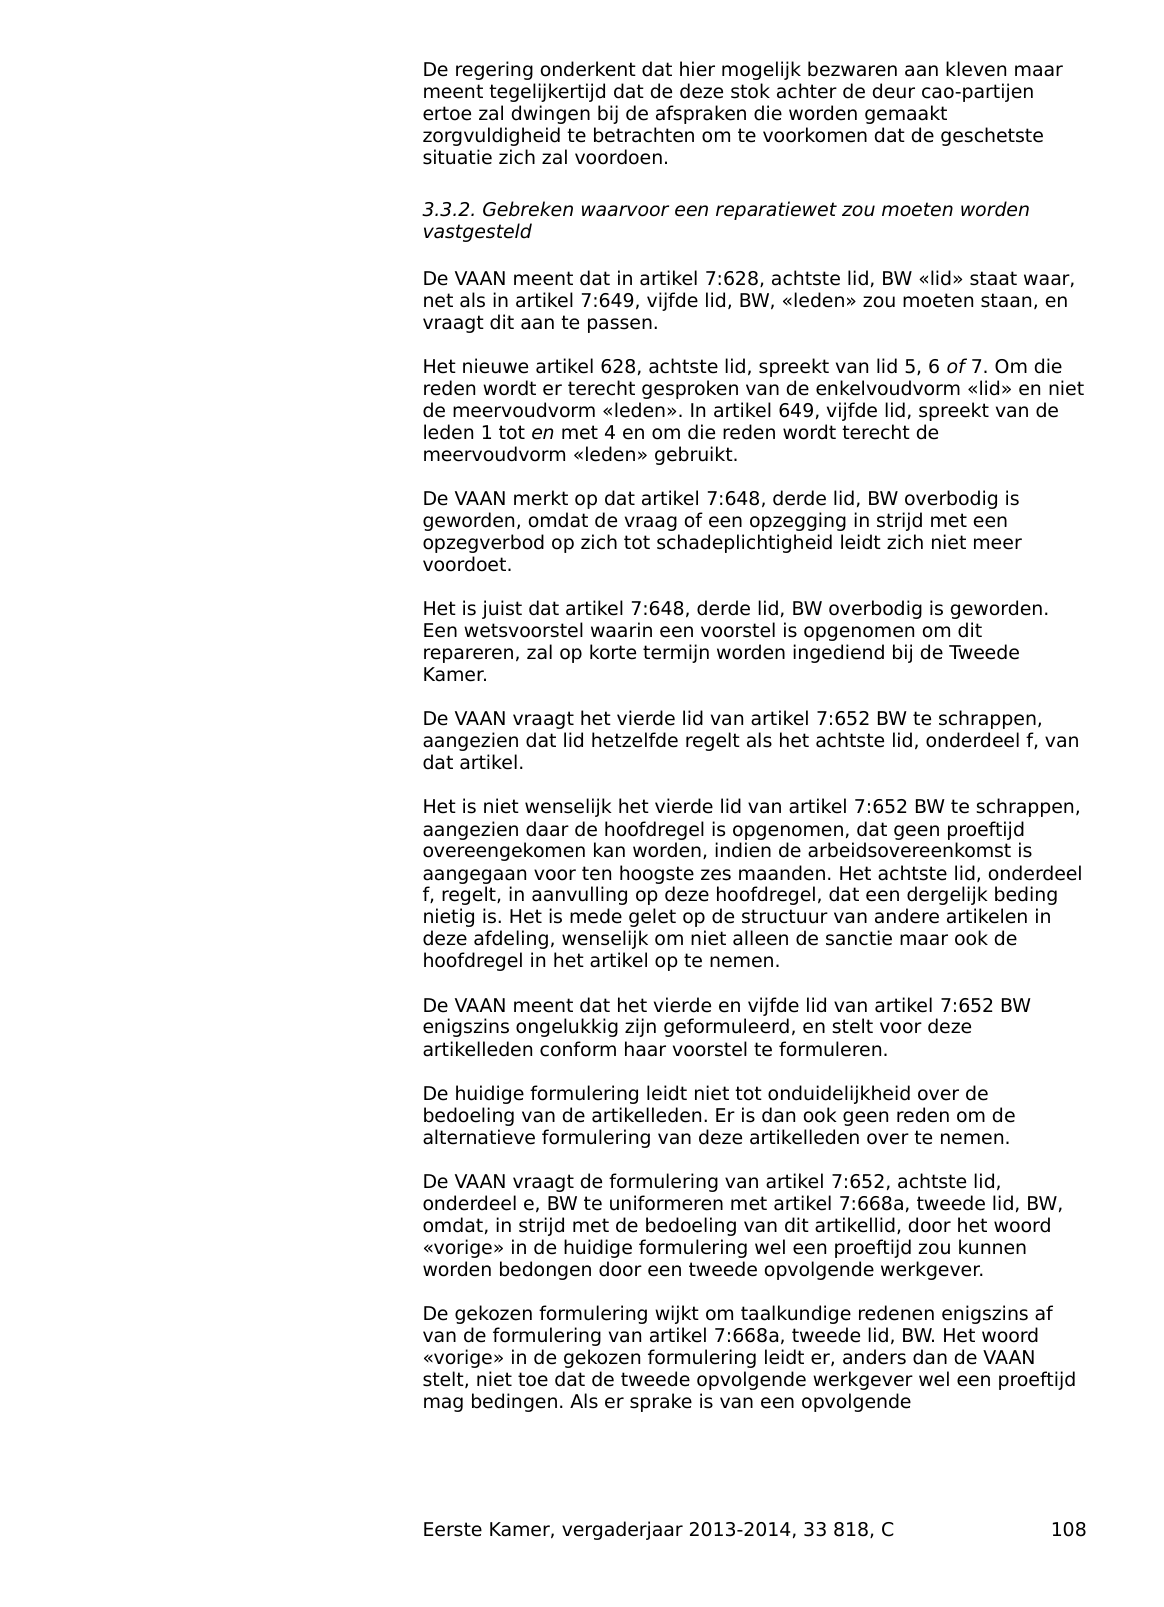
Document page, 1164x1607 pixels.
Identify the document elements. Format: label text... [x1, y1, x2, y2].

text De VAAN merkt op dat artikel 7:648, derde lid, BW overbodig is geworden, omdat de vraag of een opzegging in strijd met een opzegverbod op zich tot schadeplichtigheid leidt zich niet meer voordoet. [422, 488, 1087, 576]
text De regering onderkent dat hier mogelijk bezwaren aan kleven maar meent tegelijkertijd dat de deze stok achter de deur cao-partijen ertoe zal dwingen bij de afspraken die worden gemaakt zorgvuldigheid te betrachten om te voorkomen dat de geschetste situatie zich zal voordoen. [422, 59, 1087, 169]
text Het nieuwe artikel 628, achtste lid, spreekt van lid 5, 6 of 7. Om die reden wordt er terecht gesproken van de enkelvoudvorm «lid» en niet de meervoudvorm «leden». In artikel 649, vijfde lid, spreekt van de leden 1 tot en met 4 en om die reden wordt terecht de meervoudvorm «leden» gebruikt. [422, 356, 1087, 466]
text De VAAN meent dat het vierde en vijfde lid van artikel 7:652 BW enigszins ongelukkig zijn geformuleerd, en stelt voor deze artikelleden conform haar voorstel te formuleren. [422, 994, 1087, 1060]
text Het is juist dat artikel 7:648, derde lid, BW overbodig is geworden. Een wetsvoorstel waarin een voorstel is opgenomen om dit repareren, zal op korte termijn worden ingediend bij de Tweede Kamer. [422, 598, 1087, 686]
text De huidige formulering leidt niet tot onduidelijkheid over de bedoeling van de artikelleden. Er is dan ook geen reden om de alternatieve formulering van deze artikelleden over te nemen. [422, 1083, 1087, 1148]
text De VAAN meent dat in artikel 7:628, achtste lid, BW «lid» staat waar, net als in artikel 7:649, vijfde lid, BW, «leden» zou moeten staan, en vraagt dit aan te passen. [422, 268, 1087, 334]
text De gekozen formulering wijkt om taalkundige redenen enigszins af van de formulering van artikel 7:668a, tweede lid, BW. Het woord «vorige» in de gekozen formulering leidt er, anders dan de VAAN stelt, niet toe dat de tweede opvolgende werkgever wel een proeftijd mag bedingen. Als er sprake is van een opvolgende [422, 1303, 1087, 1413]
subtitle 3.3.2. Gebreken waarvoor een reparatiewet zou moeten worden vastgesteld [422, 199, 1087, 243]
text Het is niet wenselijk het vierde lid van artikel 7:652 BW te schrappen, aangezien daar de hoofdregel is opgenomen, dat geen proeftijd overeengekomen kan worden, indien de arbeidsovereenkomst is aangegaan voor ten hoogste zes maanden. Het achtste lid, onderdeel f, regelt, in aanvulling op deze hoofdregel, dat een dergelijk beding nietig is. Het is mede gelet op de structuur van andere artikelen in deze afdeling, wenselijk om niet alleen de sanctie maar ook de hoofdregel in het artikel op te nemen. [422, 796, 1087, 972]
text De VAAN vraagt de formulering van artikel 7:652, achtste lid, onderdeel e, BW te uniformeren met artikel 7:668a, tweede lid, BW, omdat, in strijd met de bedoeling van dit artikellid, door het woord «vorige» in de huidige formulering wel een proeftijd zou kunnen worden bedongen door een tweede opvolgende werkgever. [422, 1171, 1087, 1281]
text De VAAN vraagt het vierde lid van artikel 7:652 BW te schrappen, aangezien dat lid hetzelfde regelt als het achtste lid, onderdeel f, van dat artikel. [422, 708, 1087, 774]
